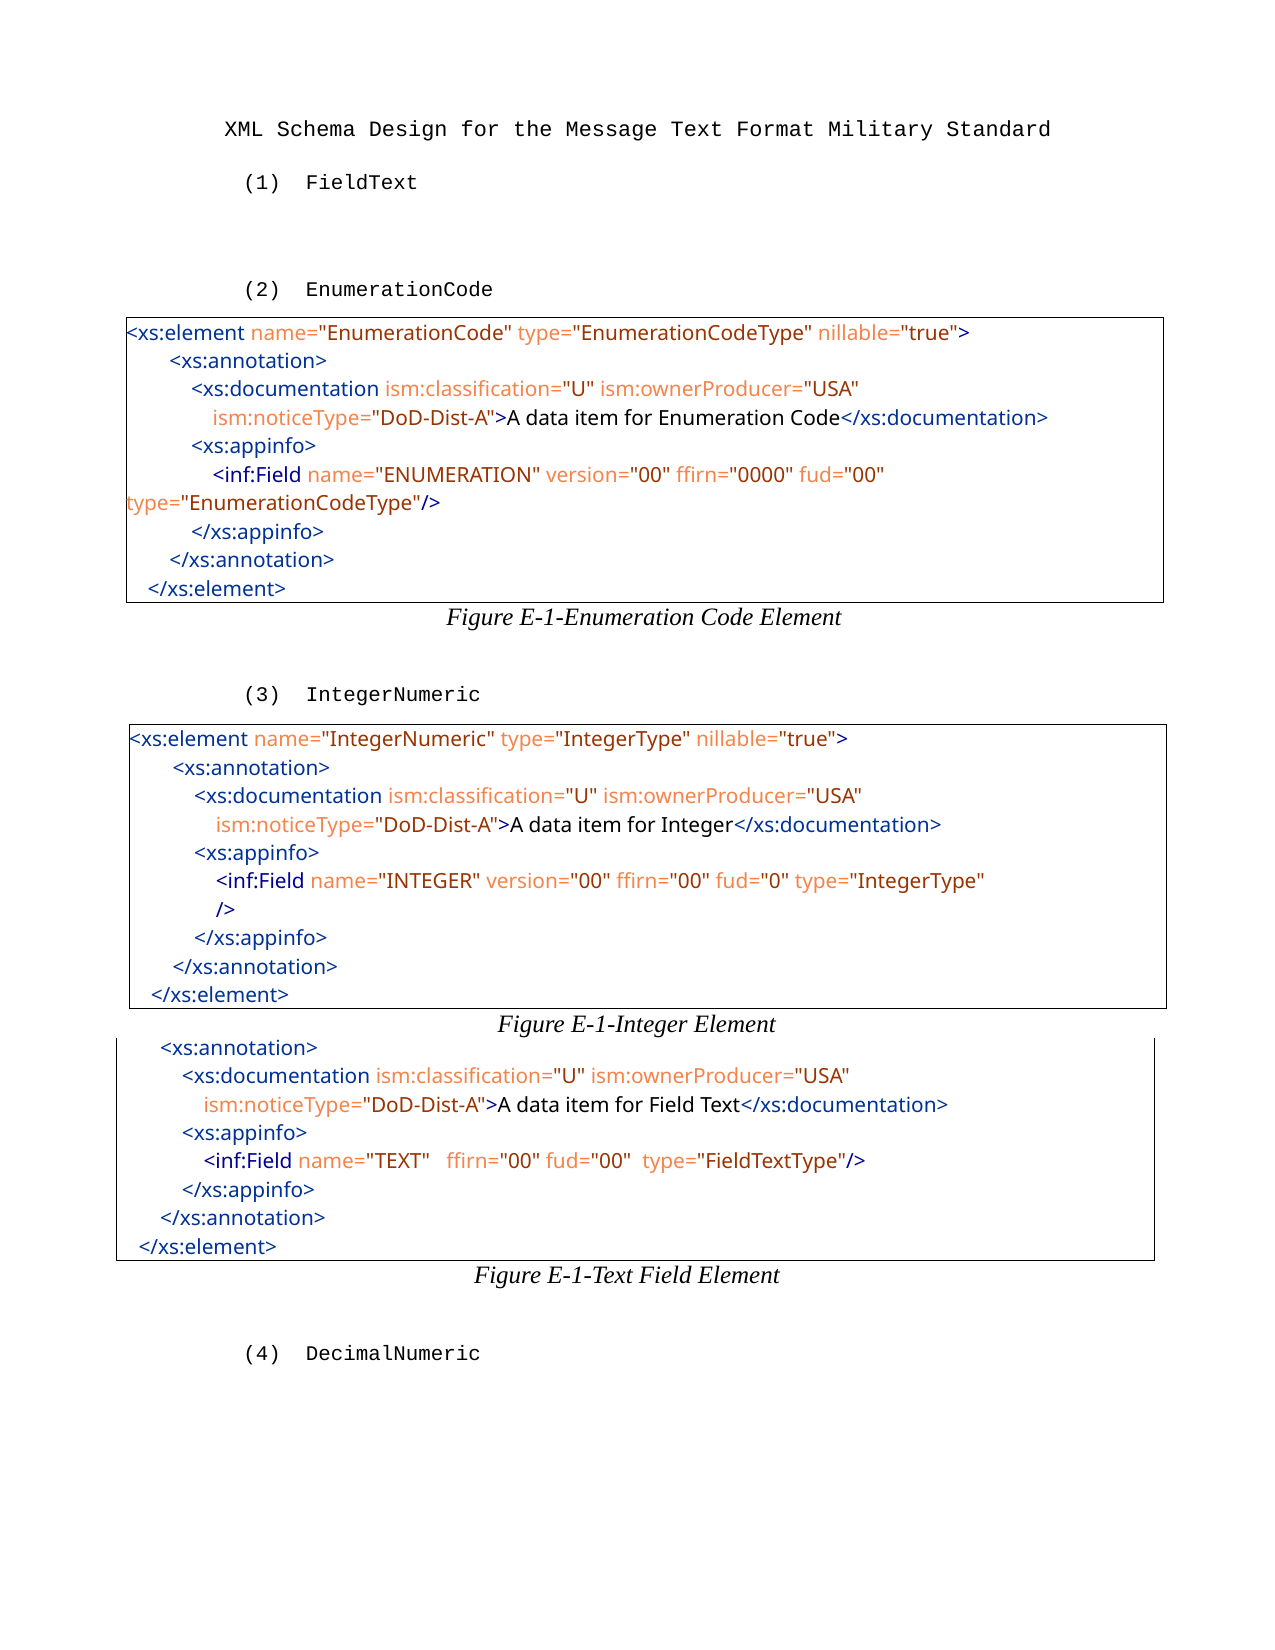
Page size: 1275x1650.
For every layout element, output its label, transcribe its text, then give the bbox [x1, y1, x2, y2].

text [127, 318, 1163, 330]
text (2) EnumerationCode [118, 279, 1157, 302]
text Figure E-1-Text Field Element [109, 1038, 1147, 1289]
text Figure E-1-Enumeration Code Element [126, 603, 1164, 631]
text (4) DecimalNumeric [118, 1342, 1157, 1366]
text Figure E-1-Enumeration Code Element [127, 330, 1163, 602]
text (3) IntegerNumeric [118, 684, 1157, 708]
text Figure E-1-Integer Element [109, 737, 1167, 1038]
text (1) FieldText [118, 172, 1157, 196]
